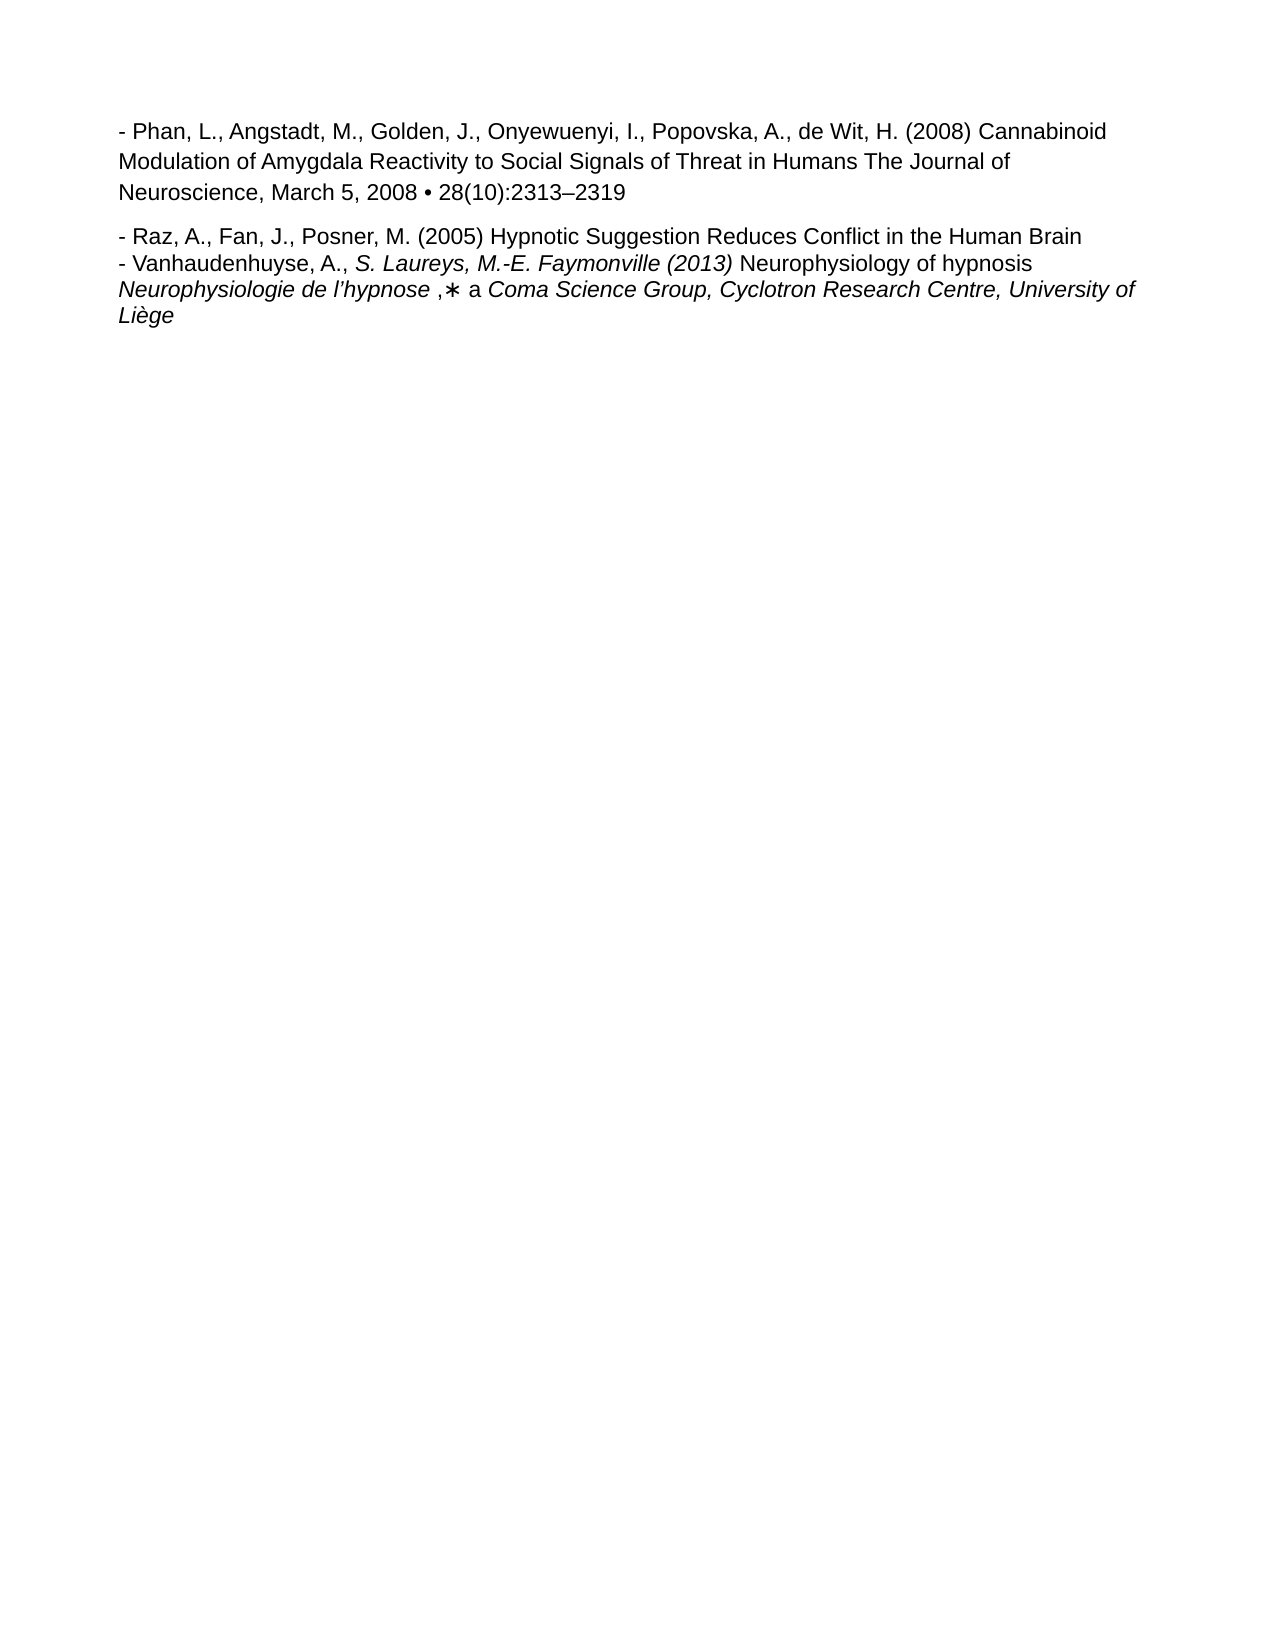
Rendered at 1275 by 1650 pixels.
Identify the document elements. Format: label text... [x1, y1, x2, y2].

text - Vanhaudenhuyse, A., S. Laureys, M.-E. Faymonville (2013) Neurophysiology of hypnosis Neurophysiologie de l’hypnose ,∗ a Coma Science Group, Cyclotron Research Centre, University of Liège [118, 250, 1157, 329]
text - Raz, A., Fan, J., Posner, M. (2005) Hypnotic Suggestion Reduces Conflict in the Human Brain [118, 223, 1157, 250]
text - Phan, L., Angstadt, M., Golden, J., Onyewuenyi, I., Popovska, A., de Wit, H. (2008) Cannabinoid Modulation of Amygdala Reactivity to Social Signals of Threat in Humans The Journal of Neuroscience, March 5, 2008 • 28(10):2313–2319 [118, 118, 1157, 205]
